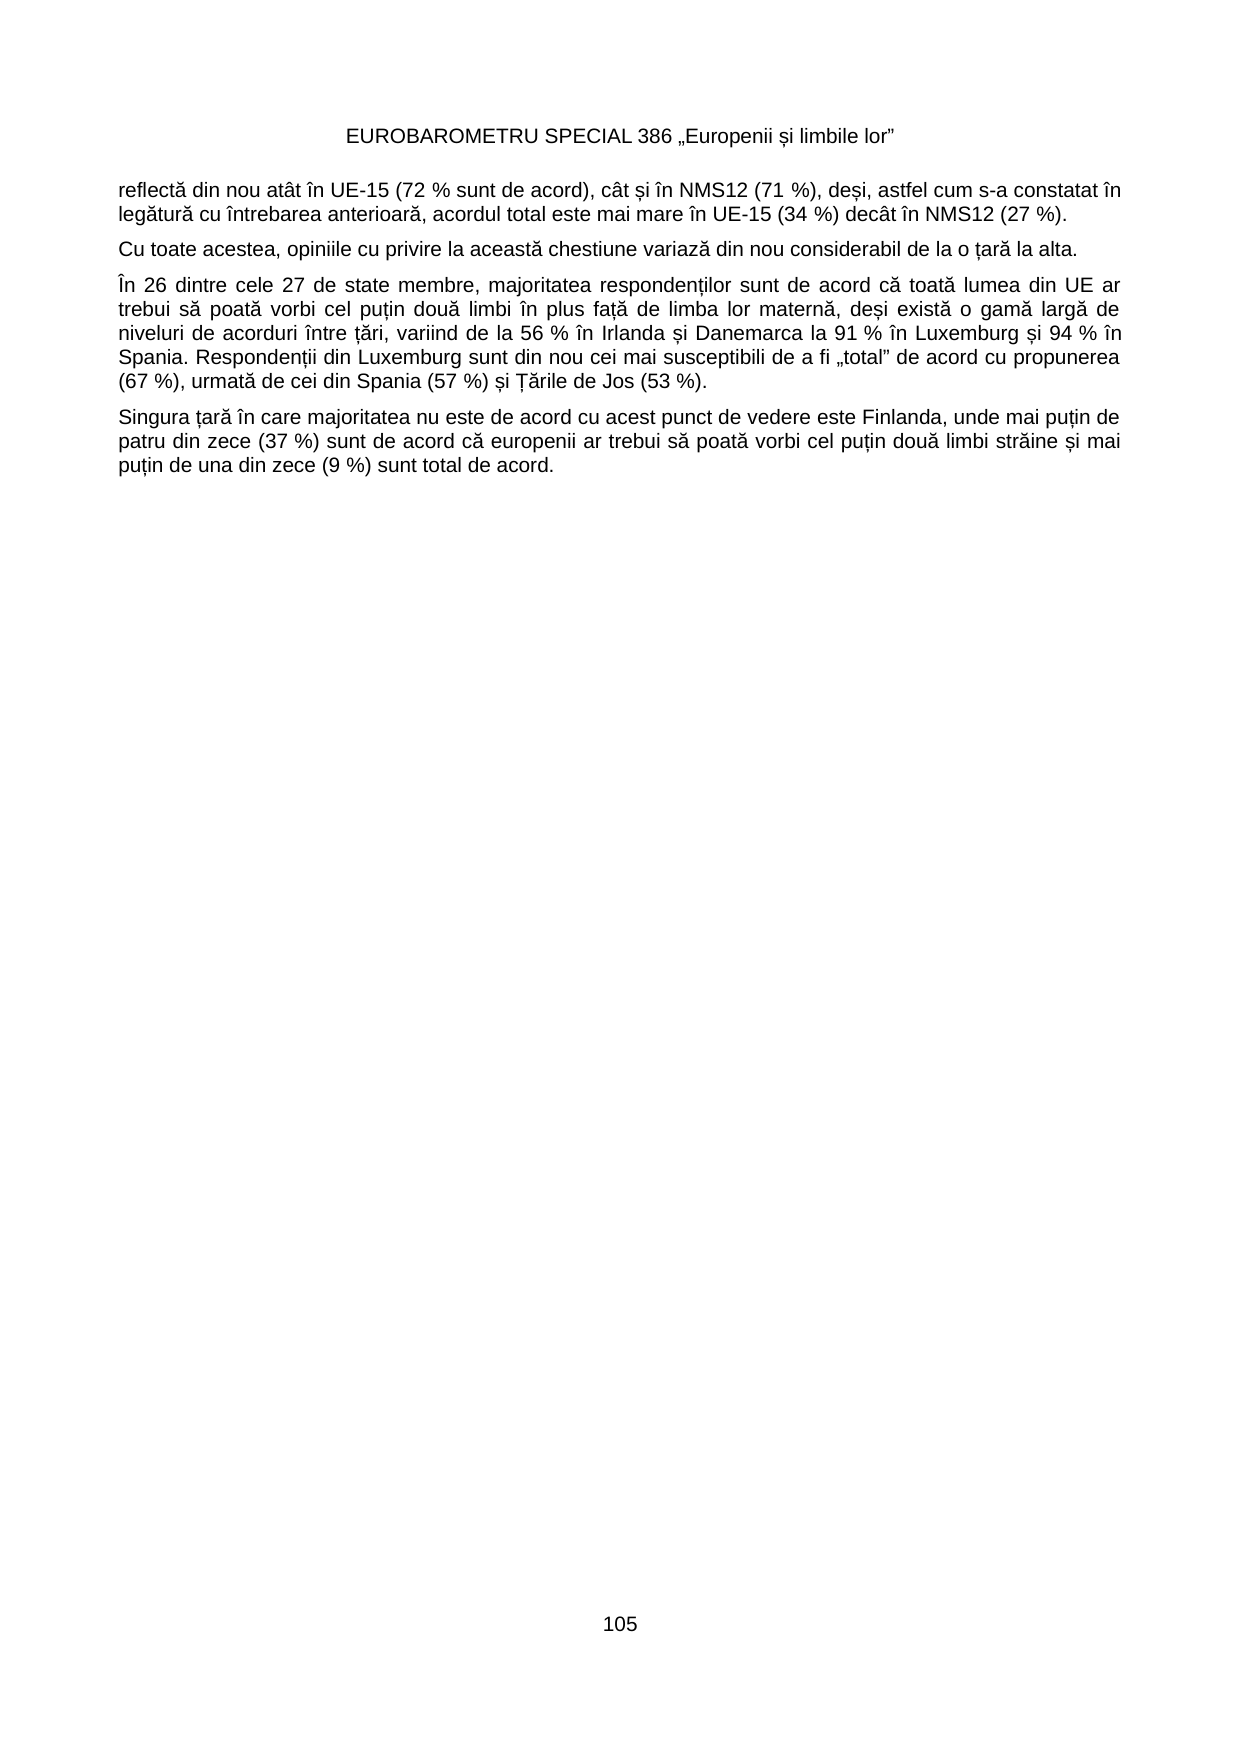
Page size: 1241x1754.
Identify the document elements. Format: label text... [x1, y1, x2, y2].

text Singura țară în care majoritatea nu este de acord cu acest punct de vedere este Finlanda, unde mai puțin de patru din zece (37 %) sunt de acord că europenii ar trebui să poată vorbi cel puțin două limbi străine și mai puțin de una din zece (9 %) sunt total de acord. [118, 405, 1122, 477]
text reflectă din nou atât în UE-15 (72 % sunt de acord), cât și în NMS12 (71 %), deși, astfel cum s-a constatat în legătură cu întrebarea anterioară, acordul total este mai mare în UE-15 (34 %) decât în NMS12 (27 %). [118, 177, 1122, 225]
text Cu toate acestea, opiniile cu privire la această chestiune variază din nou considerabil de la o țară la alta. [118, 237, 1122, 261]
text În 26 dintre cele 27 de state membre, majoritatea respondenților sunt de acord că toată lumea din UE ar trebui să poată vorbi cel puțin două limbi în plus față de limba lor maternă, deși există o gamă largă de niveluri de acorduri între țări, variind de la 56 % în Irlanda și Danemarca la 91 % în Luxemburg și 94 % în Spania. Respondenții din Luxemburg sunt din nou cei mai susceptibili de a fi „total” de acord cu propunerea (67 %), urmată de cei din Spania (57 %) și Țările de Jos (53 %). [118, 273, 1122, 393]
